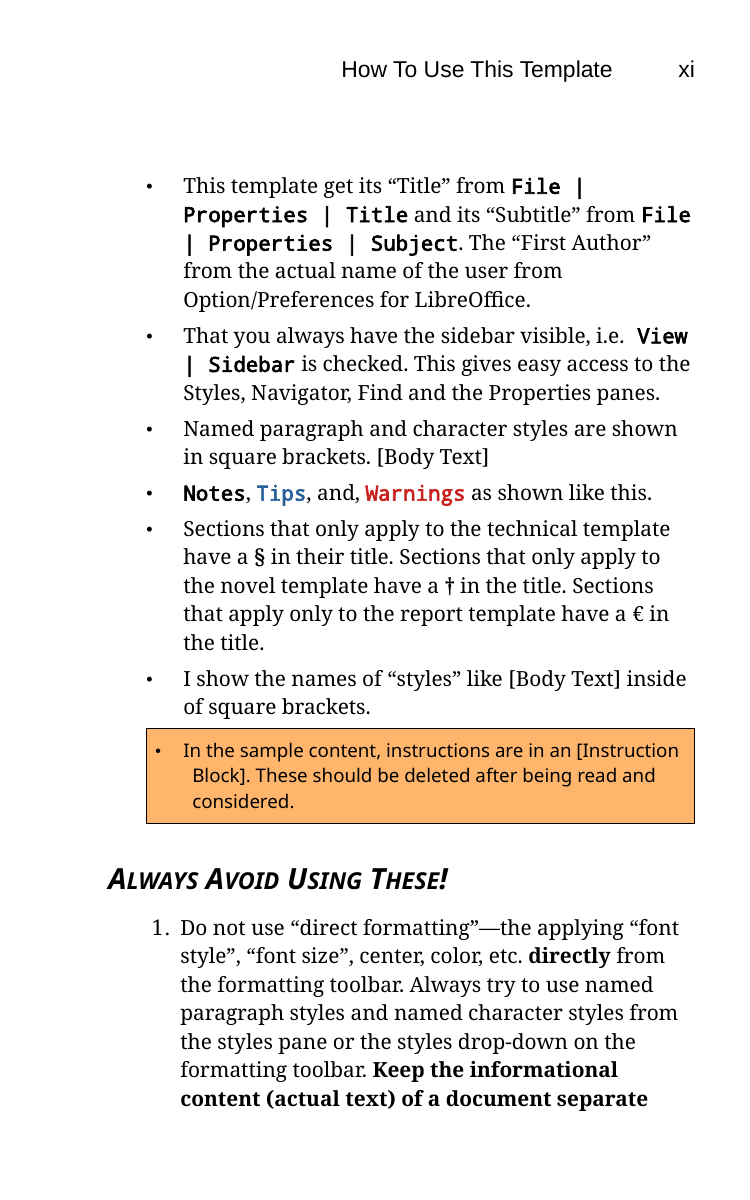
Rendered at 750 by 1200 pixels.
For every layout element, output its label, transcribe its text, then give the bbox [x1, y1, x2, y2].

subtitle Always Avoid Using These! [108, 858, 694, 898]
list I show the names of “styles” like [Body Text] inside of square brackets. [146, 664, 694, 721]
list Sections that only apply to the technical template have a § in their title. Sections that only apply to the novel template have a † in the title. Sections that apply only to the report template have a € in the title. [146, 514, 694, 656]
list In the sample content, instructions are in an [Instruction Block]. These should be deleted after being read and considered. [147, 729, 694, 823]
list Notes, Tips, and, Warnings as shown like this. [146, 478, 694, 507]
list Named paragraph and character styles are shown in square brackets. [Body Text] [146, 414, 694, 471]
list That you always have the sidebar visible, i.e. View | Sidebar is checked. This gives easy access to the Styles, Navigator, Find and the Properties panes. [146, 321, 694, 406]
list Do not use “direct formatting”—the applying “font style”, “font size”, center, color, etc. directly from the formatting toolbar. Always try to use named paragraph styles and named character styles from the styles pane or the styles drop-down on the formatting toolbar. Keep the informational content (actual text) of a document separate [144, 913, 694, 1112]
list This template get its “Title” from File | Properties | Title and its “Subtitle” from File | Properties | Subject. The “First Author” from the actual name of the user from Option/Preferences for LibreOffice. [146, 171, 694, 313]
